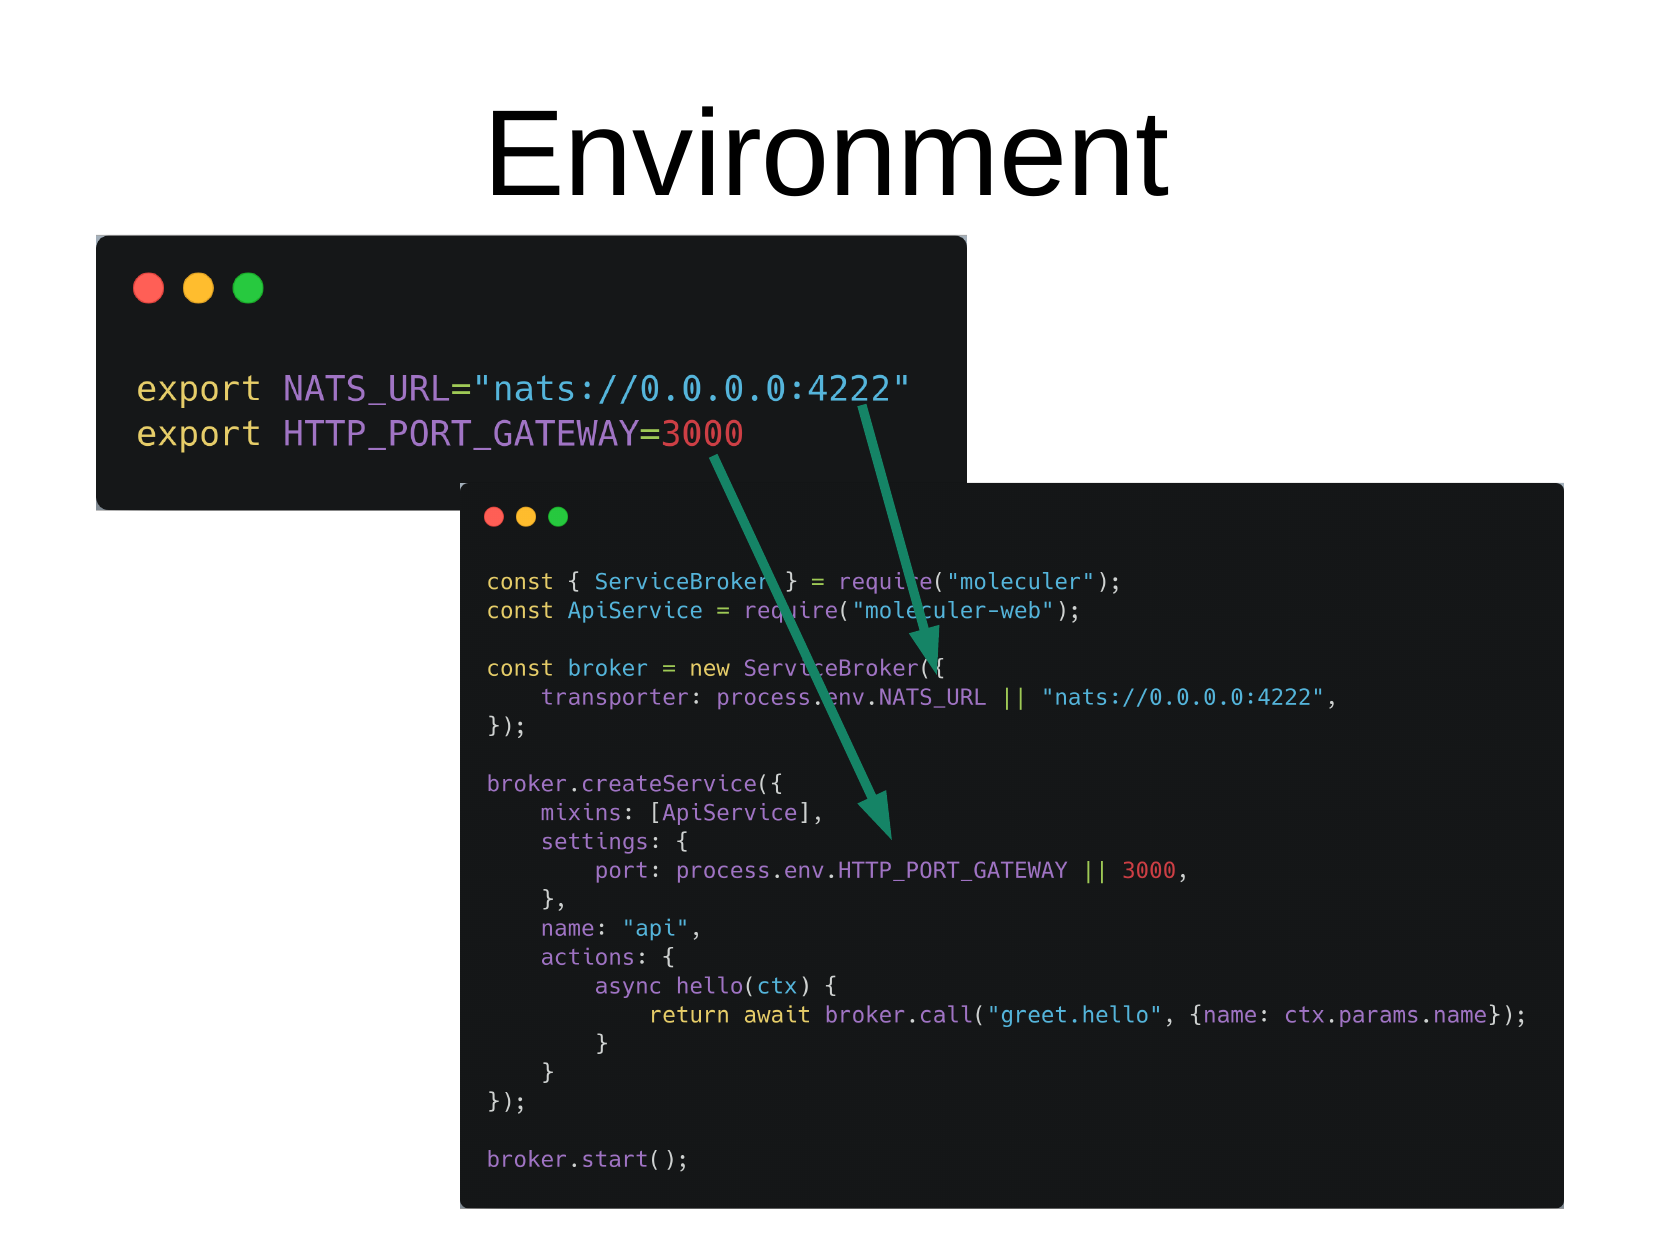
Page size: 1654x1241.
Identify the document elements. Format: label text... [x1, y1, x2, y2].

picture [96, 234, 1564, 1209]
title Environment [82, 49, 1571, 257]
